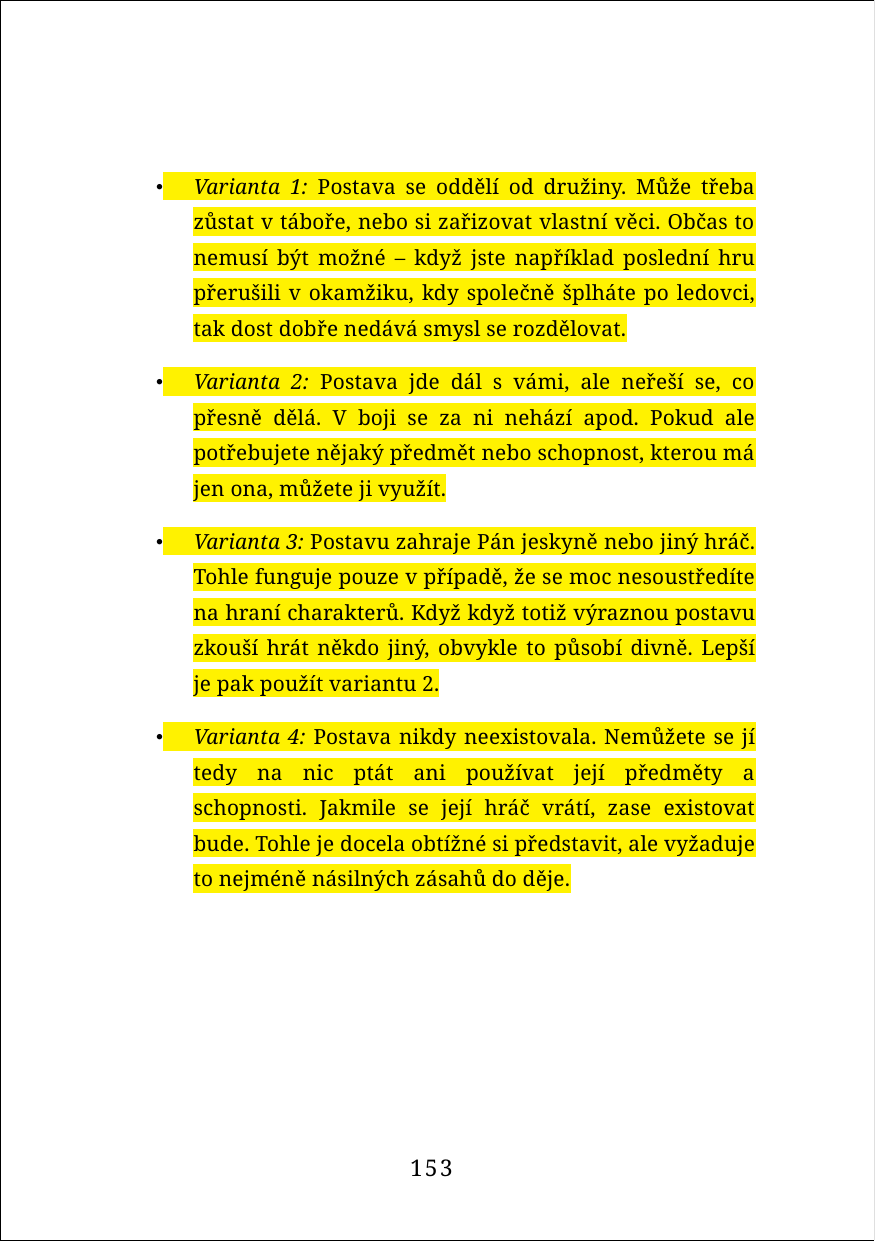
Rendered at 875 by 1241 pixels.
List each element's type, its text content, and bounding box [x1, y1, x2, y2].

list Varianta 4: Postava nikdy neexistovala. Nemůžete se jí tedy na nic ptát ani používat její předměty a schopnosti. Jakmile se její hráč vrátí, zase existovat bude. Tohle je docela obtížné si představit, ale vyžaduje to nejméně násilných zásahů do děje. [156, 722, 756, 893]
list Varianta 2: Postava jde dál s vámi, ale neřeší se, co přesně dělá. V boji se za ni nehází apod. Pokud ale potřebujete nějaký předmět nebo schopnost, kterou má jen ona, můžete ji využít. [156, 367, 756, 502]
list Varianta 1: Postava se oddělí od družiny. Může třeba zůstat v táboře, nebo si zařizovat vlastní věci. Občas to nemusí být možné – když jste například poslední hru přerušili v okamžiku, kdy společně šplháte po ledovci, tak dost dobře nedává smysl se rozdělovat. [156, 172, 756, 342]
list Varianta 3: Postavu zahraje Pán jeskyně nebo jiný hráč. Tohle funguje pouze v případě, že se moc nesoustředíte na hraní charakterů. Když když totiž výraznou postavu zkouší hrát někdo jiný, obvykle to působí divně. Lepší je pak použít variantu 2. [156, 527, 756, 697]
